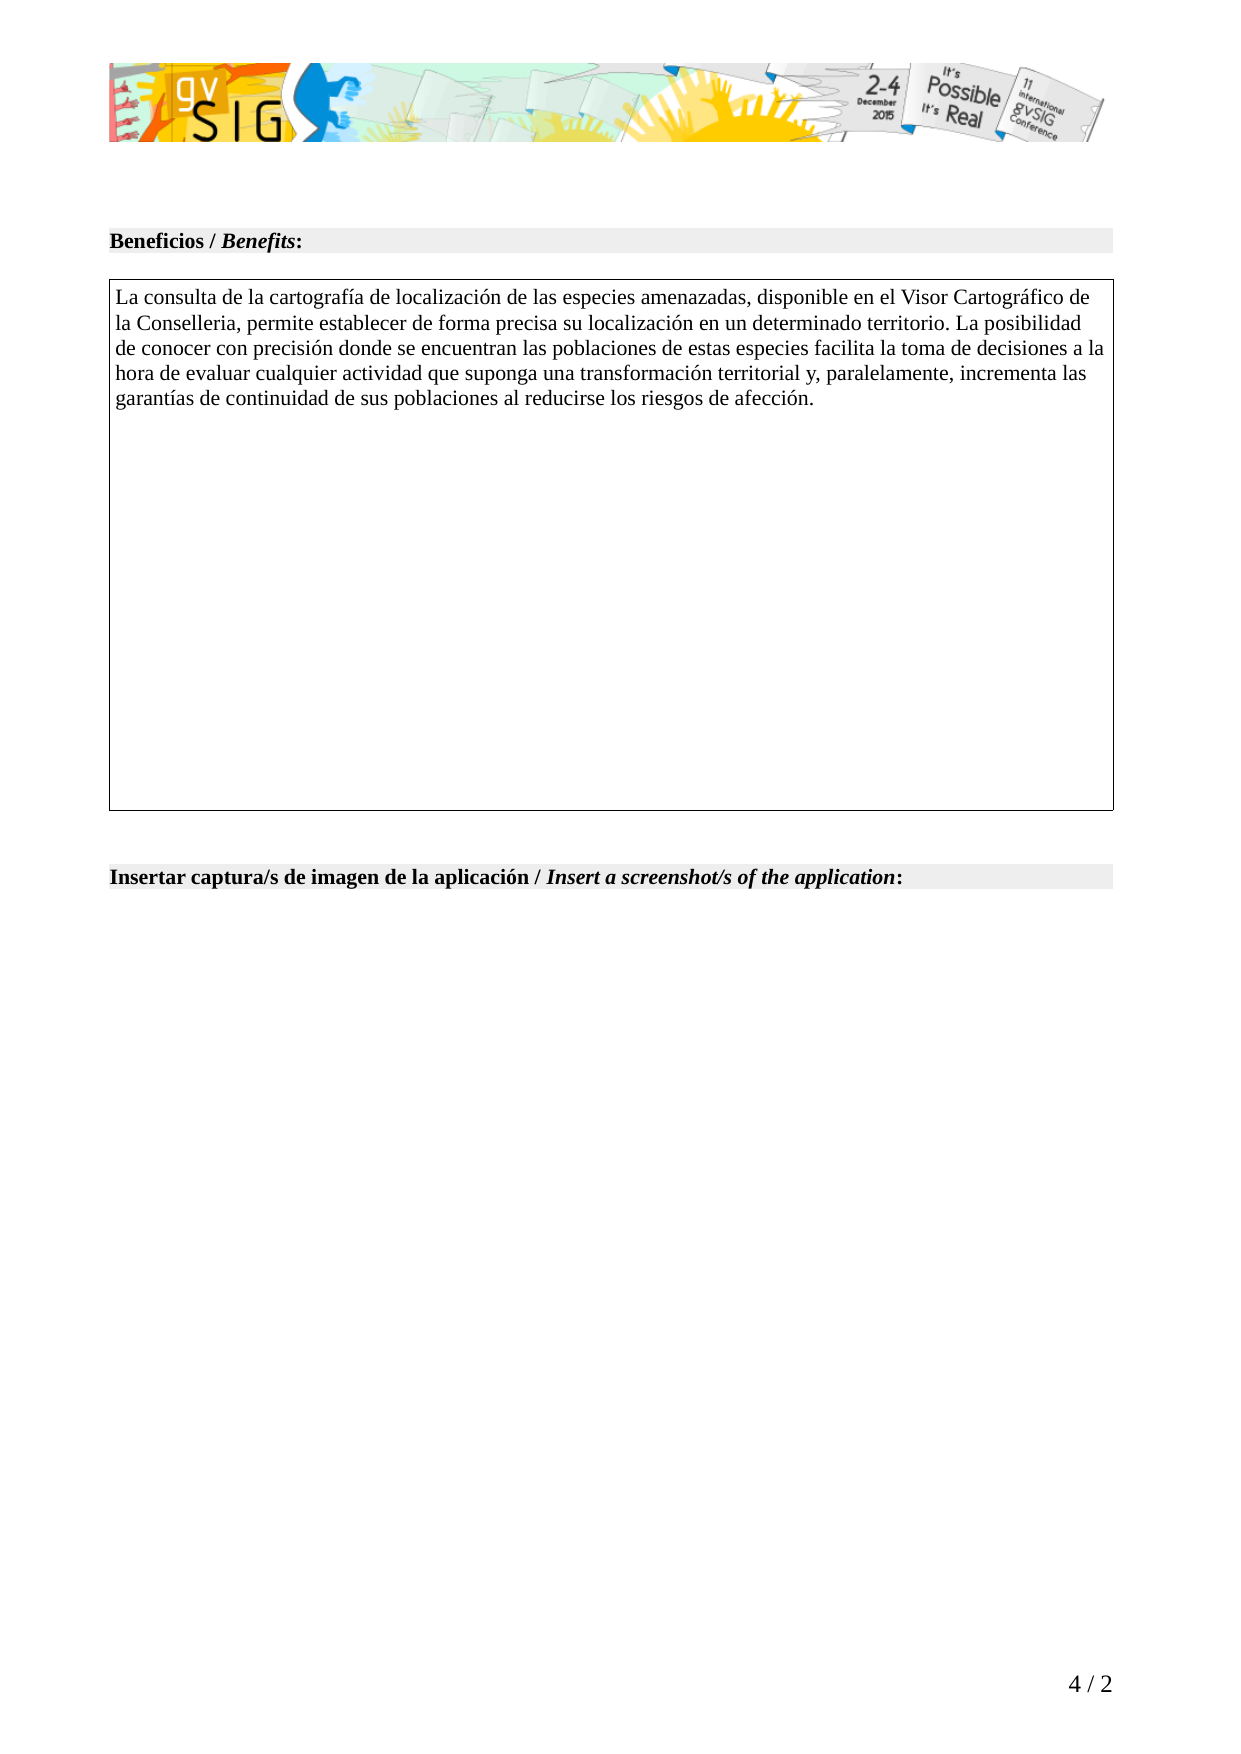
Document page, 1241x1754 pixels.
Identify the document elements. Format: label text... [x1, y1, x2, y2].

table_header La consulta de la cartografía de localización de las especies amenazadas, disponible en el Visor Cartográfico de la Conselleria, permite establecer de forma precisa su localización en un determinado territorio. La posibilidad de conocer con precisión donde se encuentran las poblaciones de estas especies facilita la toma de decisiones a la hora de evaluar cualquier actividad que suponga una transformación territorial y, paralelamente, incrementa las garantías de continuidad de sus poblaciones al reducirse los riesgos de afección. [110, 280, 1113, 810]
picture [321, 63, 1113, 142]
picture [109, 63, 319, 142]
text Insertar captura/s de imagen de la aplicación / Insert a screenshot/s of the application: [109, 864, 1113, 889]
text Beneficios / Benefits: [109, 228, 1113, 253]
